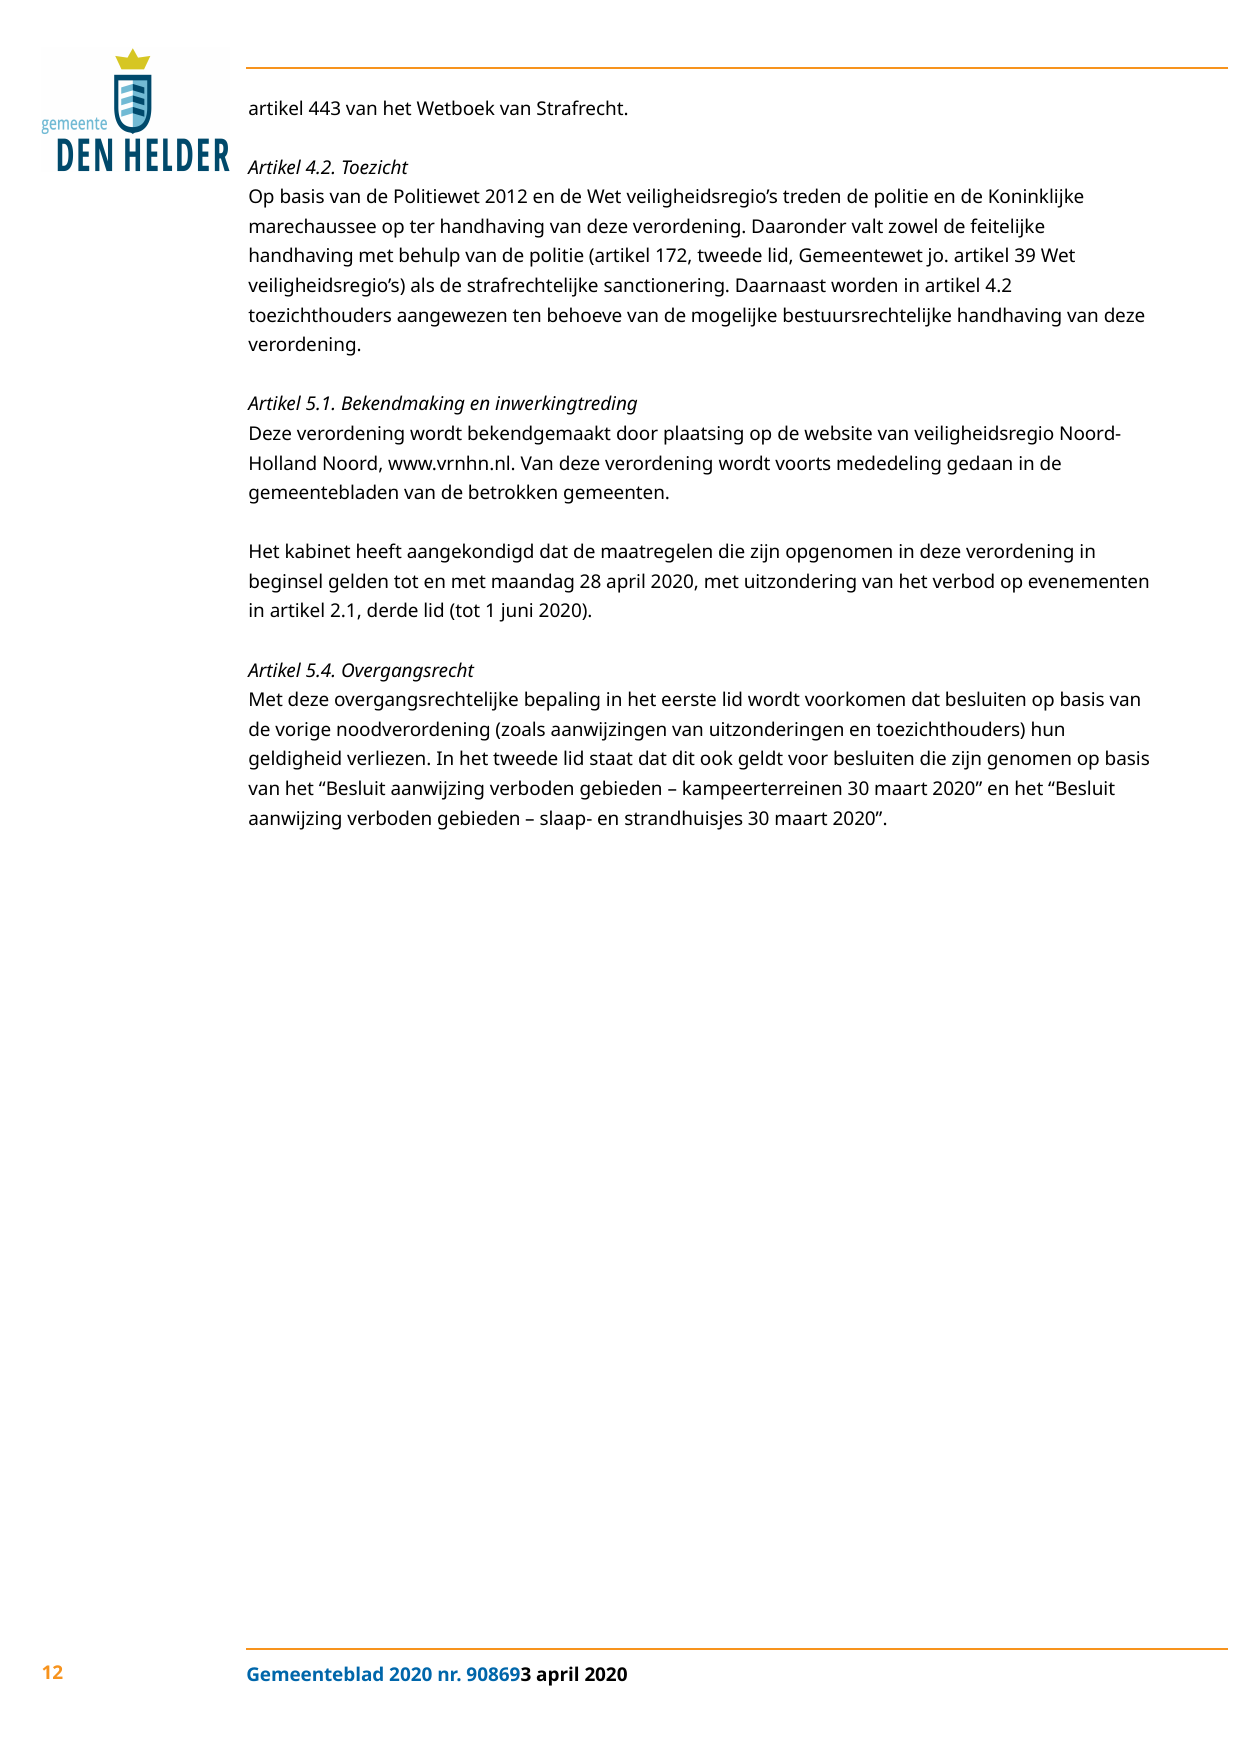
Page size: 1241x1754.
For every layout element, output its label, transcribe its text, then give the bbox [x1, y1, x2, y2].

text artikel 443 van het Wetboek van Strafrecht. [248, 95, 1152, 121]
picture [220, 160, 224, 172]
picture [100, 154, 106, 172]
text Artikel 5.1. Bekendmaking en inwerkingtreding [248, 391, 1152, 416]
text Op basis van de Politiewet 2012 en de Wet veiligheidsregio’s treden de politie en de Koninklijke marechaussee op ter handhaving van deze verordening. Daaronder valt zowel de feitelijke handhaving met behulp van de politie (artikel 172, tweede lid, Gemeentewet jo. artikel 39 Wet veiligheidsregio’s) als de strafrechtelijke sanctionering. Daarnaast worden in artikel 4.2 toezichthouders aangewezen ten behoeve van de mogelijke bestuursrechtelijke handhaving van deze verordening. [248, 183, 1152, 357]
picture [130, 157, 135, 172]
text Artikel 5.4. Overgangsrecht [248, 657, 1152, 683]
picture [41, 47, 231, 172]
picture [182, 144, 187, 165]
text Het kabinet heeft aangekondigd dat de maatregelen die zijn opgenomen in deze verordening in beginsel gelden tot en met maandag 28 april 2020, met uitzondering van het verbod op evenementen in artikel 2.1, derde lid (tot 1 juni 2020). [248, 538, 1152, 623]
text Met deze overgangsrechtelijke bepaling in het eerste lid wordt voorkomen dat besluiten op basis van de vorige noodverordening (zoals aanwijzingen van uitzonderingen en toezichthouders) hun geldigheid verliezen. In het tweede lid staat dat dit ook geldt voor besluiten die zijn genomen op basis van het “Besluit aanwijzing verboden gebieden – kampeerterreinen 30 maart 2020” en het “Besluit aanwijzing verboden gebieden – slaap- en strandhuisjes 30 maart 2020”. [248, 686, 1152, 831]
picture [63, 144, 68, 165]
text Deze verordening wordt bekendgemaakt door plaatsing op de website van veiligheidsregio Noord-Holland Noord, www.vrnhn.nl. Van deze verordening wordt voorts mededeling gedaan in de gemeentebladen van de betrokken gemeenten. [248, 420, 1152, 505]
text Artikel 4.2. Toezicht [248, 154, 1152, 180]
